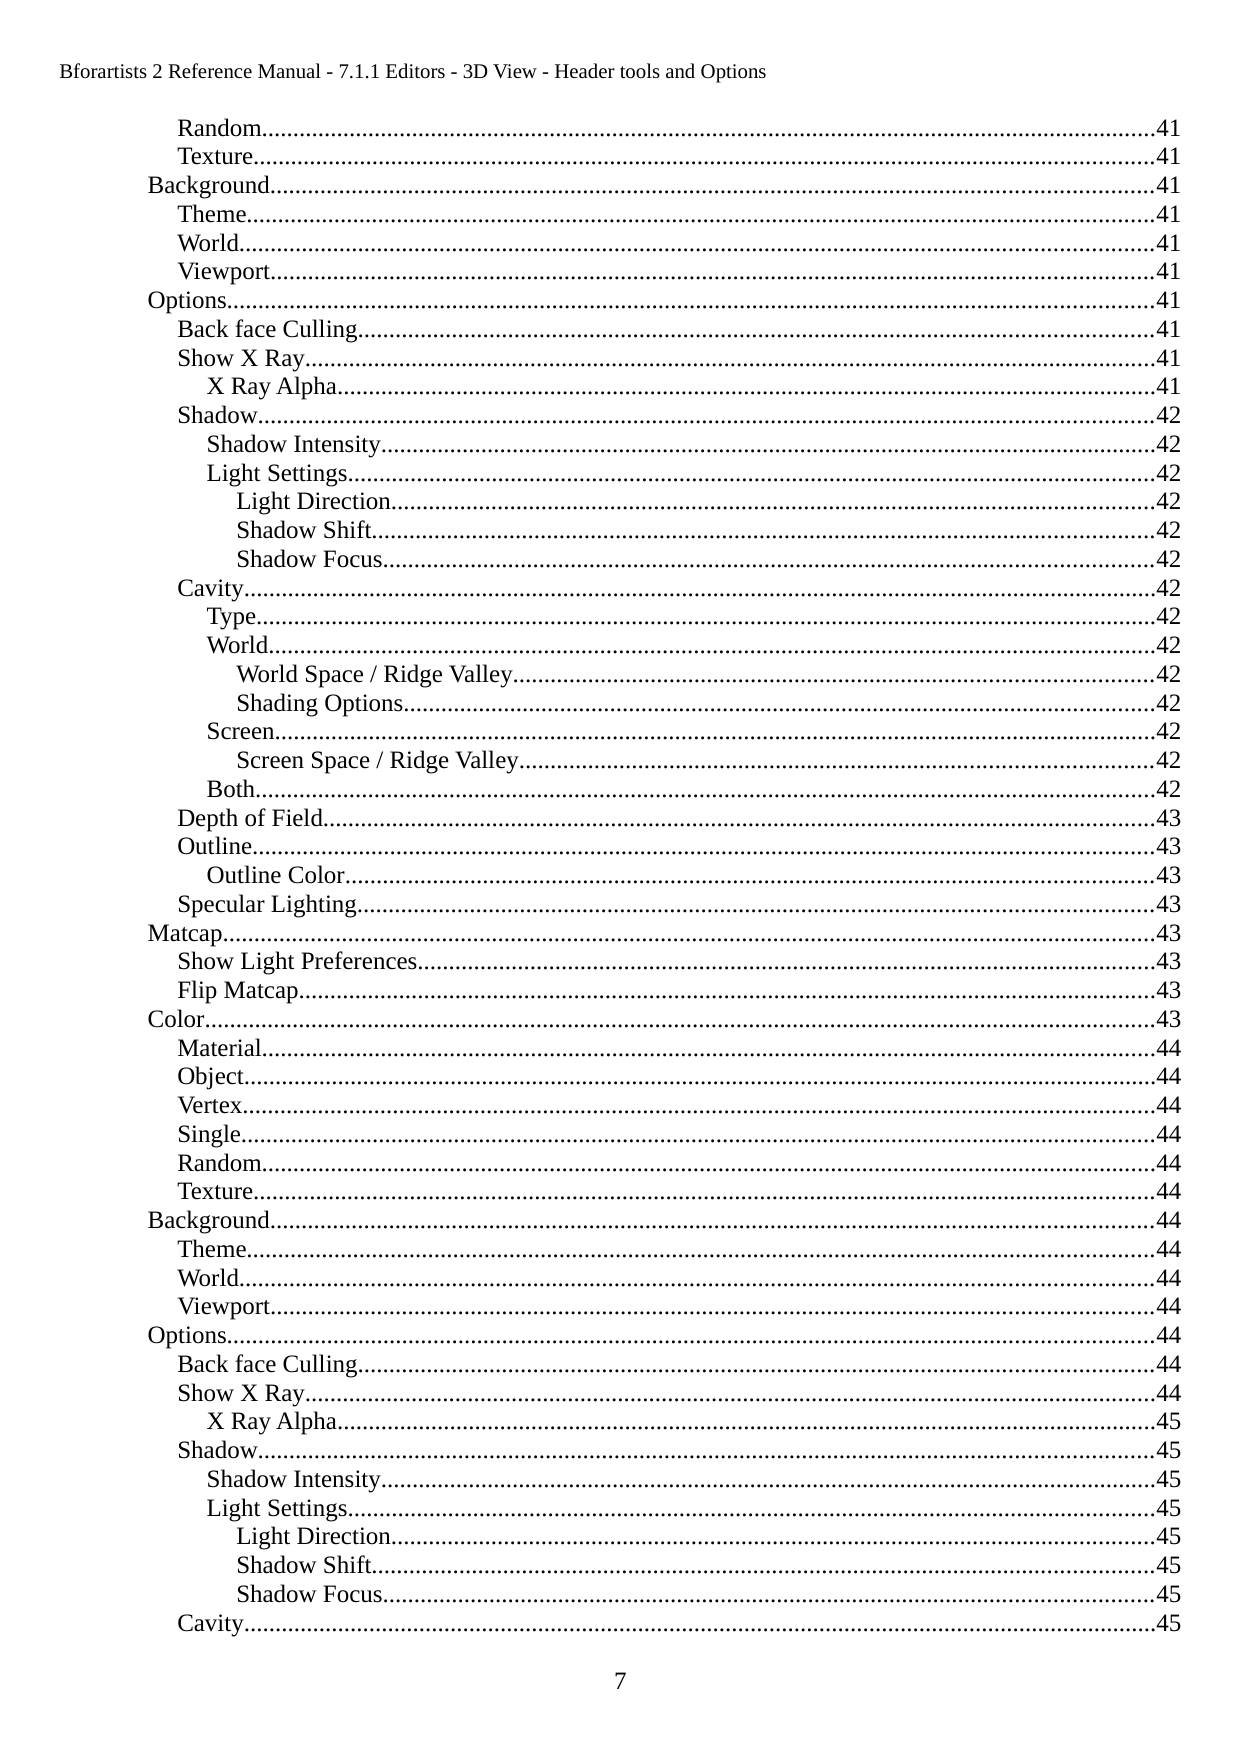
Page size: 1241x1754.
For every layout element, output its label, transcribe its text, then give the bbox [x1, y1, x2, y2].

text Texture 44 [177, 1176, 1181, 1205]
text Viewport 44 [177, 1291, 1181, 1320]
text World 41 [177, 228, 1181, 256]
text Shadow Shift 42 [236, 515, 1181, 544]
text Background 44 [147, 1205, 1181, 1234]
text X Ray Alpha 45 [206, 1406, 1181, 1435]
text Cavity 42 [177, 573, 1181, 601]
text Color 43 [147, 1004, 1181, 1033]
text Shadow 42 [177, 400, 1181, 429]
text World 42 [206, 630, 1181, 659]
text Back face Culling 41 [177, 314, 1181, 343]
text X Ray Alpha 41 [206, 371, 1181, 400]
text Light Settings 42 [206, 458, 1181, 486]
text Material 44 [177, 1033, 1181, 1061]
text Specular Lighting 43 [177, 889, 1181, 918]
text Single 44 [177, 1119, 1181, 1148]
text Outline 43 [177, 831, 1181, 860]
text World Space / Ridge Valley 42 [236, 659, 1181, 688]
text Light Direction 42 [236, 486, 1181, 515]
text Show X Ray 41 [177, 343, 1181, 371]
text Theme 41 [177, 199, 1181, 228]
text Flip Matcap 43 [177, 975, 1181, 1004]
text Texture 41 [177, 141, 1181, 170]
text Viewport 41 [177, 256, 1181, 285]
text Show Light Preferences 43 [177, 946, 1181, 975]
text Back face Culling 44 [177, 1349, 1181, 1378]
text Light Direction 45 [236, 1521, 1181, 1550]
text Vertex 44 [177, 1090, 1181, 1119]
text Background 41 [147, 170, 1181, 199]
text World 44 [177, 1263, 1181, 1291]
text Object 44 [177, 1061, 1181, 1090]
text Shadow Intensity 42 [206, 429, 1181, 458]
text Theme 44 [177, 1234, 1181, 1263]
text Random 41 [177, 113, 1181, 141]
text Type 42 [206, 601, 1181, 630]
text Options 44 [147, 1320, 1181, 1349]
text Shadow Focus 45 [236, 1579, 1181, 1608]
text Cavity 45 [177, 1608, 1181, 1636]
text Options 41 [147, 285, 1181, 314]
text Depth of Field 43 [177, 803, 1181, 831]
text Screen Space / Ridge Valley 42 [236, 745, 1181, 774]
text Shadow Shift 45 [236, 1550, 1181, 1579]
text Outline Color 43 [206, 860, 1181, 889]
text Shadow Focus 42 [236, 544, 1181, 573]
text Screen 42 [206, 716, 1181, 745]
text Shadow Intensity 45 [206, 1464, 1181, 1493]
text Shadow 45 [177, 1435, 1181, 1464]
text Show X Ray 44 [177, 1378, 1181, 1406]
text Random 44 [177, 1148, 1181, 1176]
text Shading Options 42 [236, 688, 1181, 716]
text Matcap 43 [147, 918, 1181, 946]
text Light Settings 45 [206, 1493, 1181, 1521]
text Both 42 [206, 774, 1181, 803]
